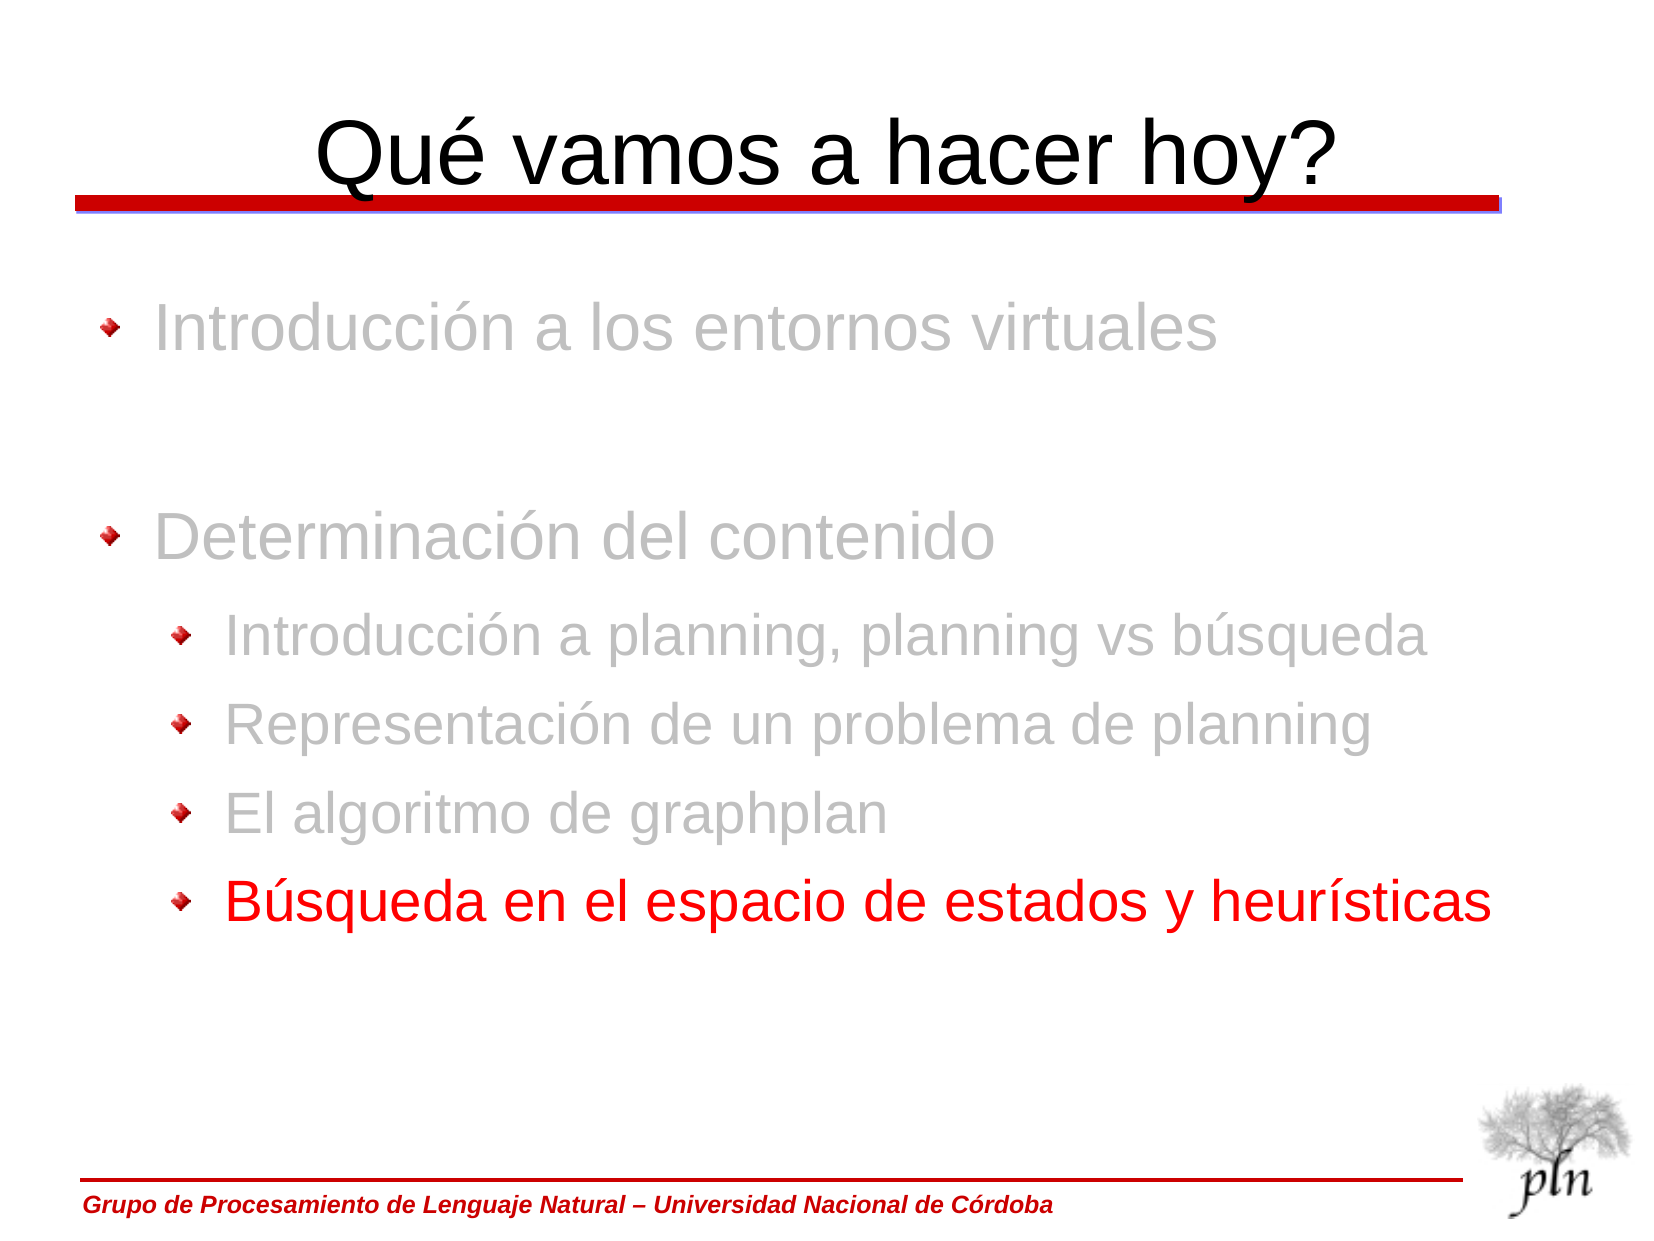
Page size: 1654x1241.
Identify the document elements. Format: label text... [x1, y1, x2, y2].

list Introducción a los entornos virtuales Determinación del contenido Introducción a planning, planning vs búsqueda Representación de un problema de planning El algoritmo de graphplan Búsqueda en el espacio de estados y heurísticas [82, 290, 1571, 1109]
title Qué vamos a hacer hoy? [82, 49, 1571, 257]
picture [1477, 1083, 1635, 1219]
